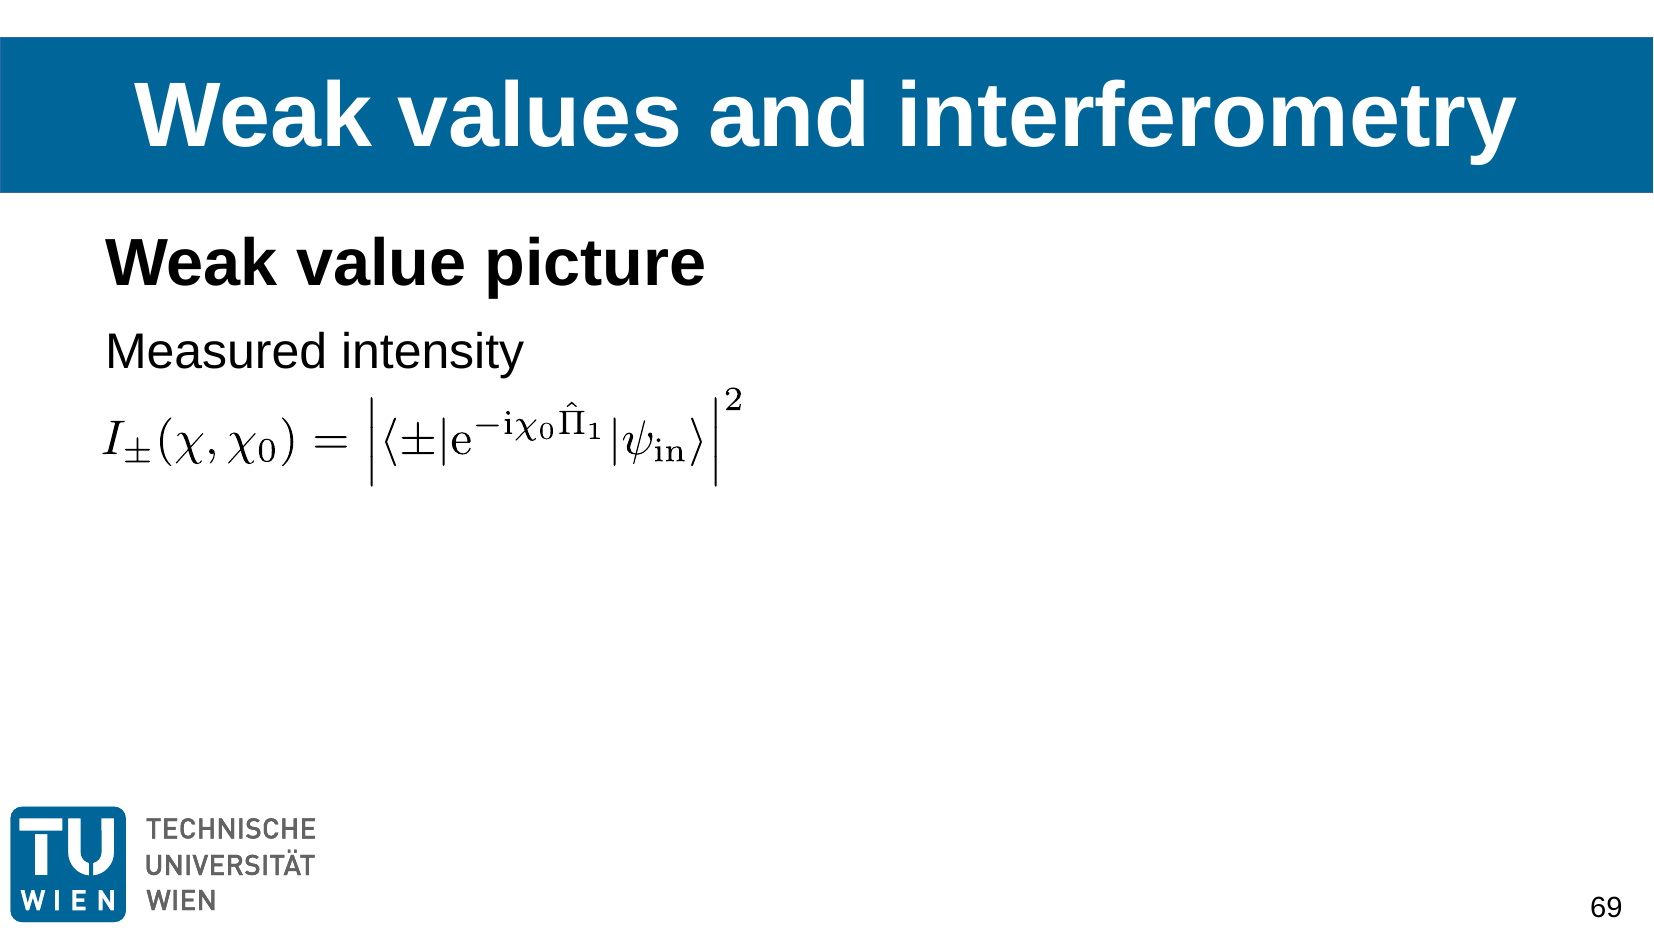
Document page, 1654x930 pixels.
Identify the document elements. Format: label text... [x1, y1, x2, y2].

title Weak values and interferometry [0, 37, 1653, 193]
picture [51, 371, 750, 495]
list Weak value picture Measured intensity [105, 225, 1593, 765]
